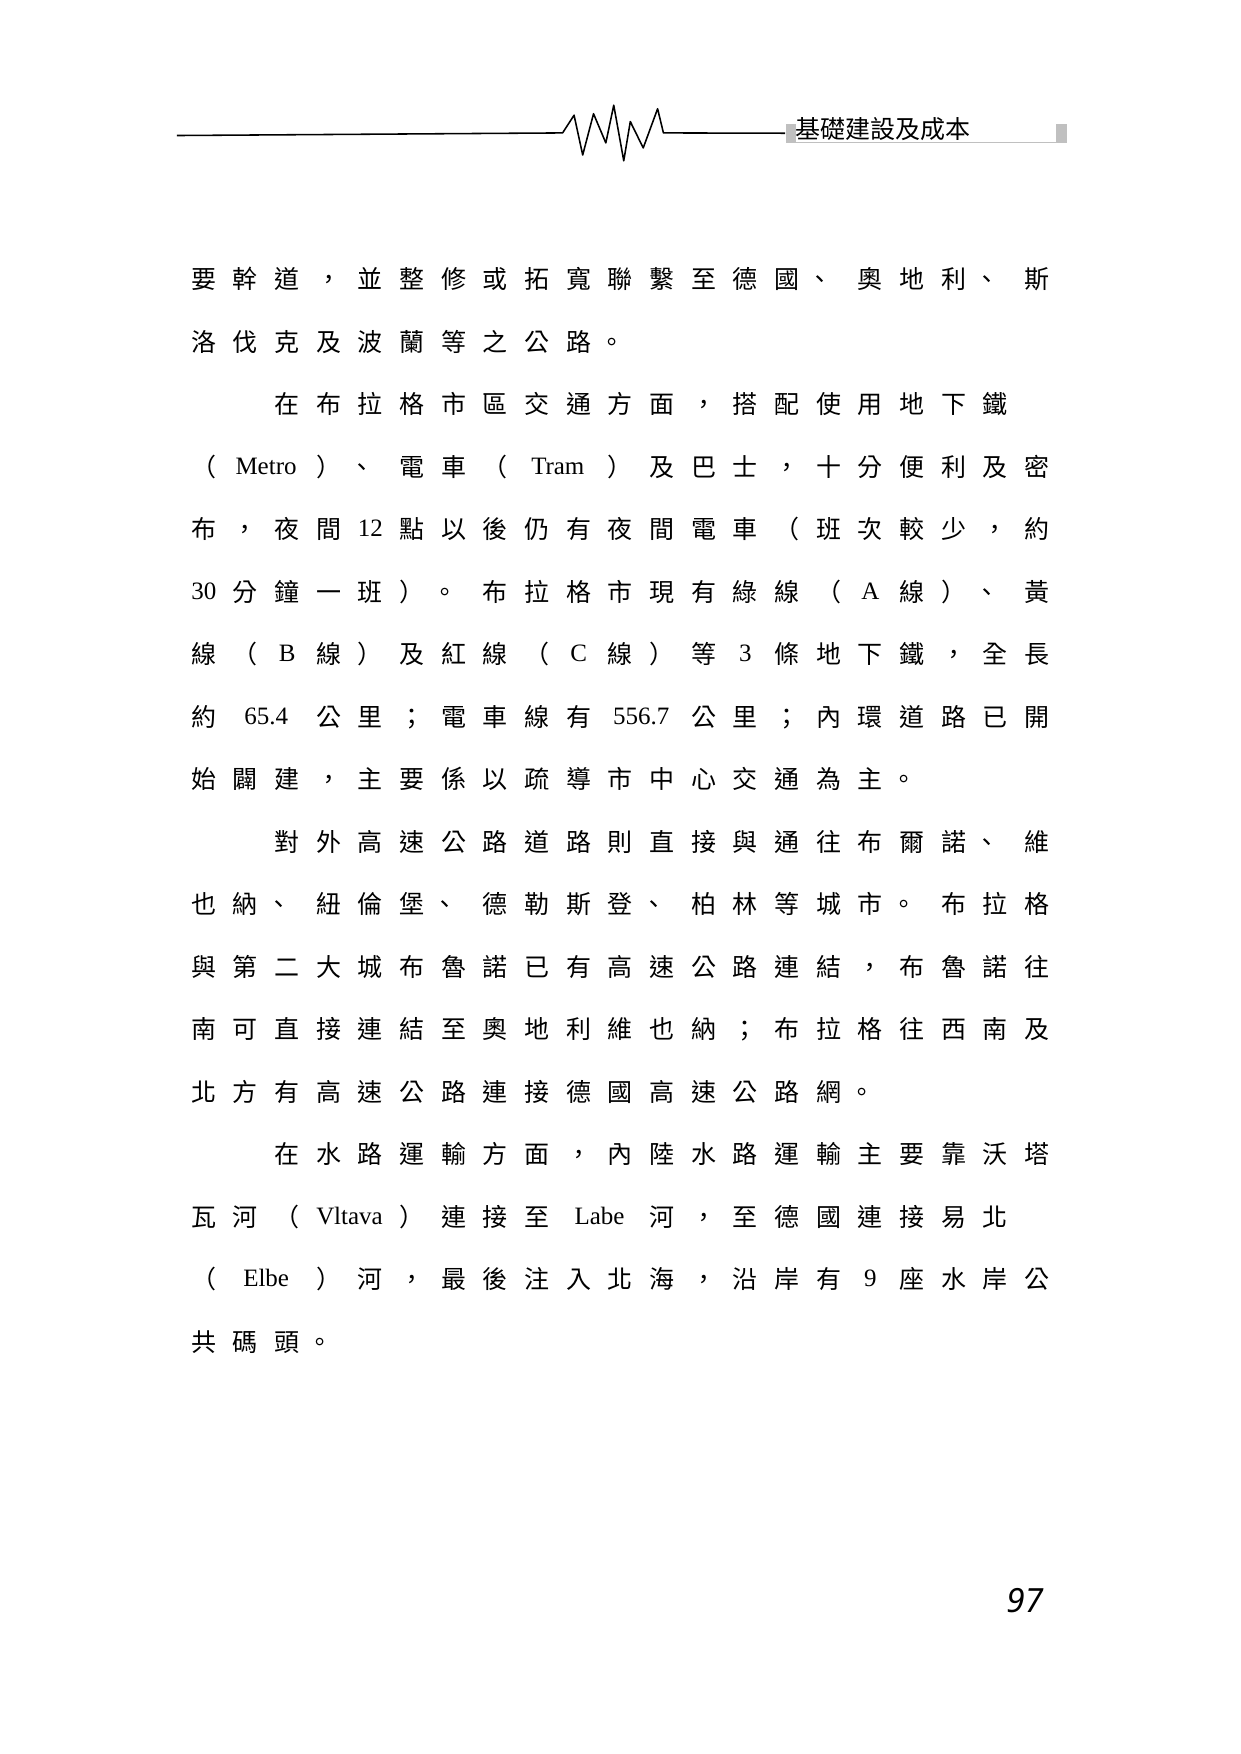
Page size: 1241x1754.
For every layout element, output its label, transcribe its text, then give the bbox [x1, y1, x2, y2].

text 在布拉格市區交通方面，搭配使用地下鐵（Metro）、電車（Tram）及巴士，十分便利及密布，夜間12點以後仍有夜間電車（班次較少，約30分鐘一班）。布拉格市現有綠線（A線）、黃線（B線）及紅線（C線）等3條地下鐵，全長約65.4公里；電車線有556.7公里；內環道路已開始闢建，主要係以疏導市中心交通為主。 [183, 361, 1058, 799]
text 對外高速公路道路則直接與通往布爾諾、維也納、紐倫堡、德勒斯登、柏林等城市。布拉格與第二大城布魯諾已有高速公路連結，布魯諾往南可直接連結至奧地利維也納；布拉格往西南及北方有高速公路連接德國高速公路網。 [183, 799, 1058, 1111]
text 要幹道，並整修或拓寬聯繫至德國、奧地利、斯洛伐克及波蘭等之公路。 [183, 236, 1058, 361]
text 在水路運輸方面，內陸水路運輸主要靠沃塔瓦河（Vltava）連接至Labe河，至德國連接易北（Elbe）河，最後注入北海，沿岸有9座水岸公共碼頭。 [183, 1111, 1058, 1361]
